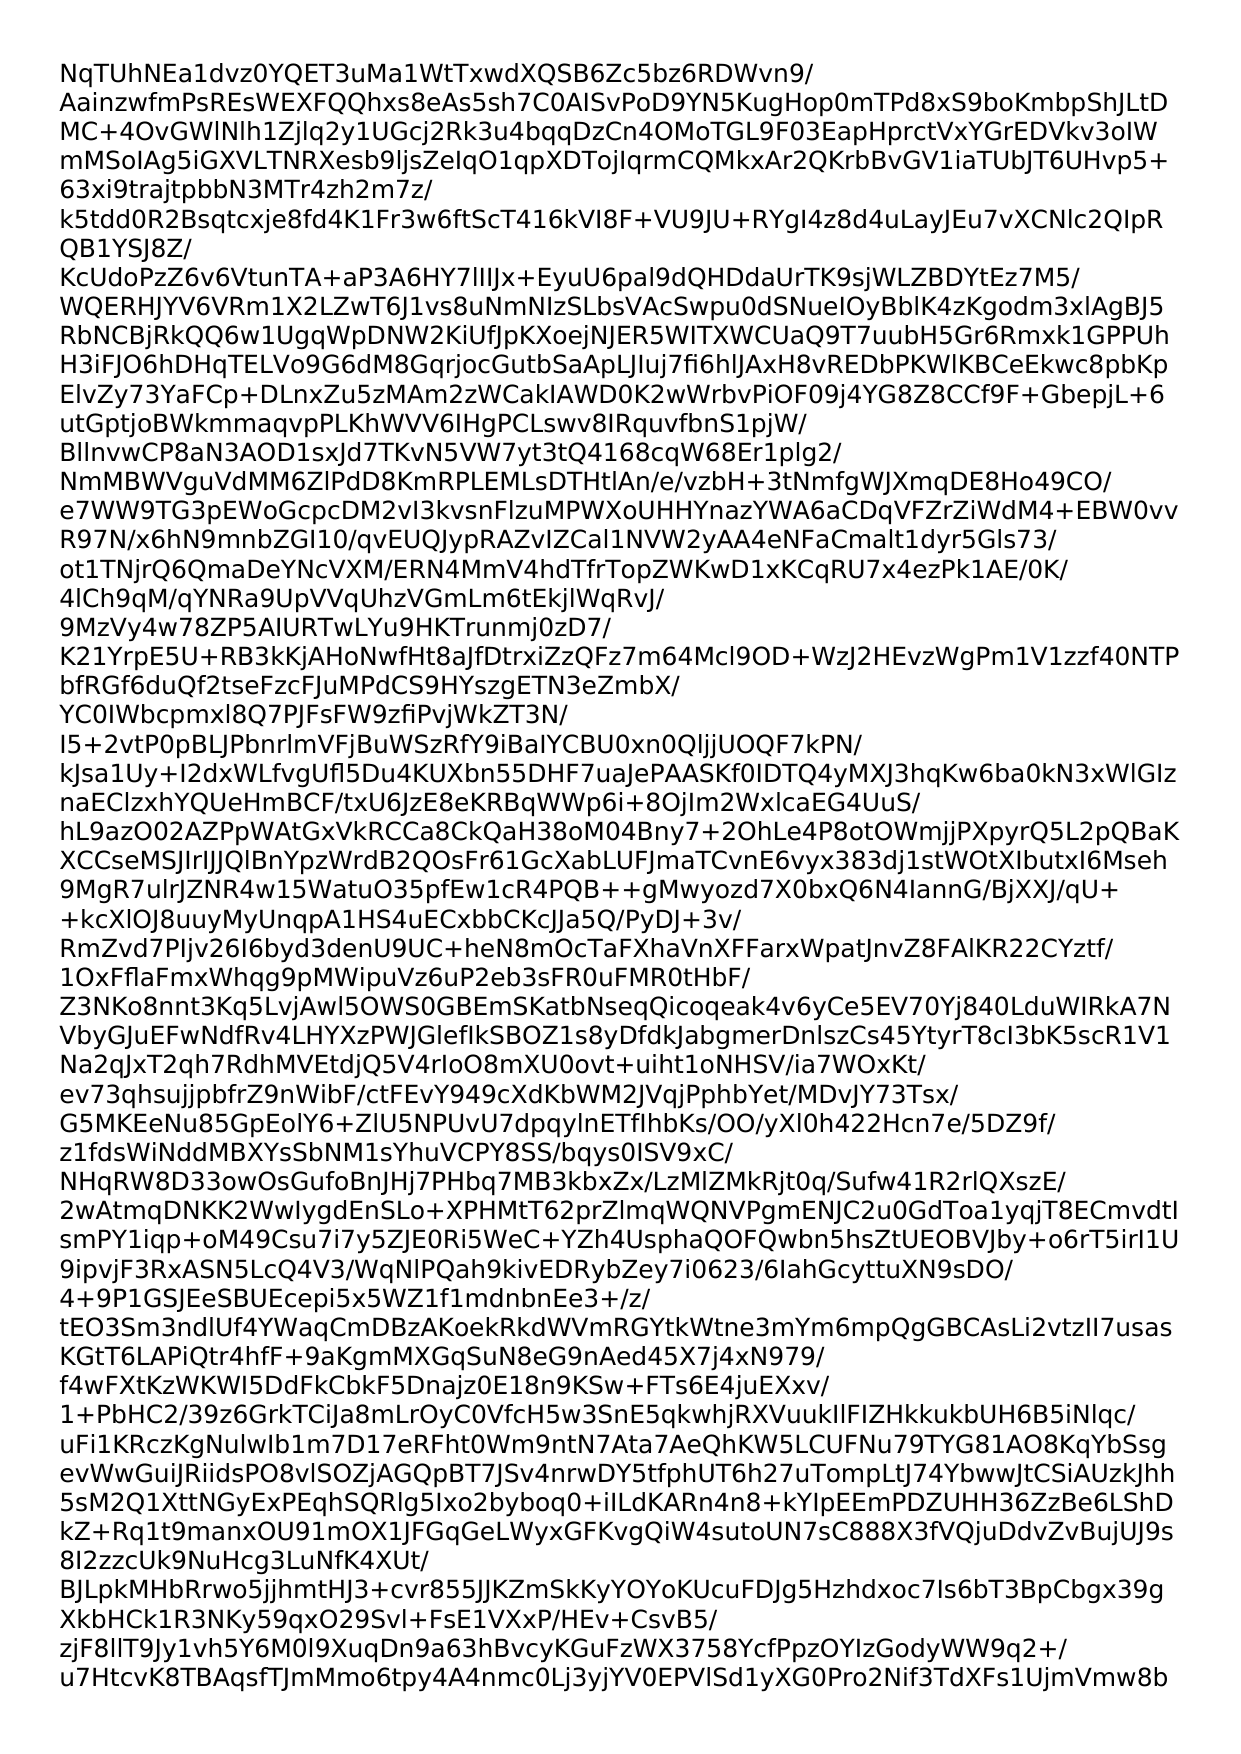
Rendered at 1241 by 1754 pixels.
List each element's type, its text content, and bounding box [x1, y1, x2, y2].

text NqTUhNEa1dvz0YQET3uMa1WtTxwdXQSB6Zc5bz6RDWvn9/AainzwfmPsREsWEXFQQhxs8eAs5sh7C0AISvPoD9YN5KugHop0mTPd8xS9boKmbpShJLtDMC+4OvGWlNlh1Zjlq2y1UGcj2Rk3u4bqqDzCn4OMoTGL9F03EapHprctVxYGrEDVkv3oIWmMSoIAg5iGXVLTNRXesb9ljsZeIqO1qpXDTojIqrmCQMkxAr2QKrbBvGV1iaTUbJT6UHvp5+63xi9trajtpbbN3MTr4zh2m7z/k5tdd0R2Bsqtcxje8fd4K1Fr3w6ftScT416kVI8F+VU9JU+RYgI4z8d4uLayJEu7vXCNlc2QIpRQB1YSJ8Z/KcUdoPzZ6v6VtunTA+aP3A6HY7lIIJx+EyuU6pal9dQHDdaUrTK9sjWLZBDYtEz7M5/WQERHJYV6VRm1X2LZwT6J1vs8uNmNIzSLbsVAcSwpu0dSNueIOyBblK4zKgodm3xlAgBJ5RbNCBjRkQQ6w1UgqWpDNW2KiUfJpKXoejNJER5WITXWCUaQ9T7uubH5Gr6Rmxk1GPPUhH3iFJO6hDHqTELVo9G6dM8GqrjocGutbSaApLJIuj7fi6hlJAxH8vREDbPKWlKBCeEkwc8pbKpElvZy73YaFCp+DLnxZu5zMAm2zWCakIAWD0K2wWrbvPiOF09j4YG8Z8CCf9F+GbepjL+6utGptjoBWkmmaqvpPLKhWVV6IHgPCLswv8IRquvfbnS1pjW/BllnvwCP8aN3AOD1sxJd7TKvN5VW7yt3tQ4168cqW68Er1plg2/NmMBWVguVdMM6ZlPdD8KmRPLEMLsDTHtlAn/e/vzbH+3tNmfgWJXmqDE8Ho49CO/e7WW9TG3pEWoGcpcDM2vI3kvsnFlzuMPWXoUHHYnazYWA6aCDqVFZrZiWdM4+EBW0vvR97N/x6hN9mnbZGI10/qvEUQJypRAZvIZCal1NVW2yAA4eNFaCmalt1dyr5Gls73/ot1TNjrQ6QmaDeYNcVXM/ERN4MmV4hdTfrTopZWKwD1xKCqRU7x4ezPk1AE/0K/4lCh9qM/qYNRa9UpVVqUhzVGmLm6tEkjlWqRvJ/9MzVy4w78ZP5AIURTwLYu9HKTrunmj0zD7/K21YrpE5U+RB3kKjAHoNwfHt8aJfDtrxiZzQFz7m64Mcl9OD+WzJ2HEvzWgPm1V1zzf40NTPbfRGf6duQf2tseFzcFJuMPdCS9HYszgETN3eZmbX/YC0IWbcpmxl8Q7PJFsFW9zfiPvjWkZT3N/I5+2vtP0pBLJPbnrlmVFjBuWSzRfY9iBaIYCBU0xn0QljjUOQF7kPN/kJsa1Uy+I2dxWLfvgUfl5Du4KUXbn55DHF7uaJePAASKf0IDTQ4yMXJ3hqKw6ba0kN3xWlGIznaEClzxhYQUeHmBCF/txU6JzE8eKRBqWWp6i+8OjIm2WxlcaEG4UuS/hL9azO02AZPpWAtGxVkRCCa8CkQaH38oM04Bny7+2OhLe4P8otOWmjjPXpyrQ5L2pQBaKXCCseMSJIrIJJQlBnYpzWrdB2QOsFr61GcXabLUFJmaTCvnE6vyx383dj1stWOtXIbutxI6Mseh9MgR7ulrJZNR4w15WatuO35pfEw1cR4PQB++gMwyozd7X0bxQ6N4IannG/BjXXJ/qU++kcXlOJ8uuyMyUnqpA1HS4uECxbbCKcJJa5Q/PyDJ+3v/RmZvd7PIjv26I6byd3denU9UC+heN8mOcTaFXhaVnXFFarxWpatJnvZ8FAlKR22CYztf/1OxFflaFmxWhqg9pMWipuVz6uP2eb3sFR0uFMR0tHbF/Z3NKo8nnt3Kq5LvjAwl5OWS0GBEmSKatbNseqQicoqeak4v6yCe5EV70Yj840LduWIRkA7NVbyGJuEFwNdfRv4LHYXzPWJGlefIkSBOZ1s8yDfdkJabgmerDnlszCs45YtyrT8cI3bK5scR1V1Na2qJxT2qh7RdhMVEtdjQ5V4rIoO8mXU0ovt+uiht1oNHSV/ia7WOxKt/ev73qhsujjpbfrZ9nWibF/ctFEvY949cXdKbWM2JVqjPphbYet/MDvJY73Tsx/G5MKEeNu85GpEolY6+ZlU5NPUvU7dpqylnETfIhbKs/OO/yXl0h422Hcn7e/5DZ9f/z1fdsWiNddMBXYsSbNM1sYhuVCPY8SS/bqys0ISV9xC/NHqRW8D33owOsGufoBnJHj7PHbq7MB3kbxZx/LzMlZMkRjt0q/Sufw41R2rlQXszE/2wAtmqDNKK2WwIygdEnSLo+XPHMtT62prZlmqWQNVPgmENJC2u0GdToa1yqjT8ECmvdtIsmPY1iqp+oM49Csu7i7y5ZJE0Ri5WeC+YZh4UsphaQOFQwbn5hsZtUEOBVJby+o6rT5irI1U9ipvjF3RxASN5LcQ4V3/WqNlPQah9kivEDRybZey7i0623/6IahGcyttuXN9sDO/4+9P1GSJEeSBUEcepi5x5WZ1f1mdnbnEe3+/z/tEO3Sm3ndlUf4YWaqCmDBzAKoekRkdWVmRGYtkWtne3mYm6mpQgGBCAsLi2vtzII7usasKGtT6LAPiQtr4hfF+9aKgmMXGqSuN8eG9nAed45X7j4xN979/f4wFXtKzWKWI5DdFkCbkF5Dnajz0E18n9KSw+FTs6E4juEXxv/1+PbHC2/39z6GrkTCiJa8mLrOyC0VfcH5w3SnE5qkwhjRXVuukIlFIZHkkukbUH6B5iNlqc/uFi1KRczKgNulwIb1m7D17eRFht0Wm9ntN7Ata7AeQhKW5LCUFNu79TYG81AO8KqYbSsgevWwGuiJRiidsPO8vlSOZjAGQpBT7JSv4nrwDY5tfphUT6h27uTompLtJ74YbwwJtCSiAUzkJhh5sM2Q1XttNGyExPEqhSQRlg5Ixo2byboq0+iILdKARn4n8+kYIpEEmPDZUHH36ZzBe6LShDkZ+Rq1t9manxOU91mOX1JFGqGeLWyxGFKvgQiW4sutoUN7sC888X3fVQjuDdvZvBujUJ9s8I2zzcUk9NuHcg3LuNfK4XUt/BJLpkMHbRrwo5jjhmtHJ3+cvr855JJKZmSkKyYOYoKUcuFDJg5Hzhdxoc7Is6bT3BpCbgx39gXkbHCk1R3NKy59qxO29Svl+FsE1VXxP/HEv+CsvB5/zjF8llT9Jy1vh5Y6M0l9XuqDn9a63hBvcyKGuFzWX3758YcfPpzOYIzGodyWW9q2+/u7HtcvK8TBAqsfTJmMmo6tpy4A4nmc0Lj3yjYV0EPVlSd1yXG0Pro2Nif3TdXFs1UjmVmw8b [59, 59, 1181, 1692]
